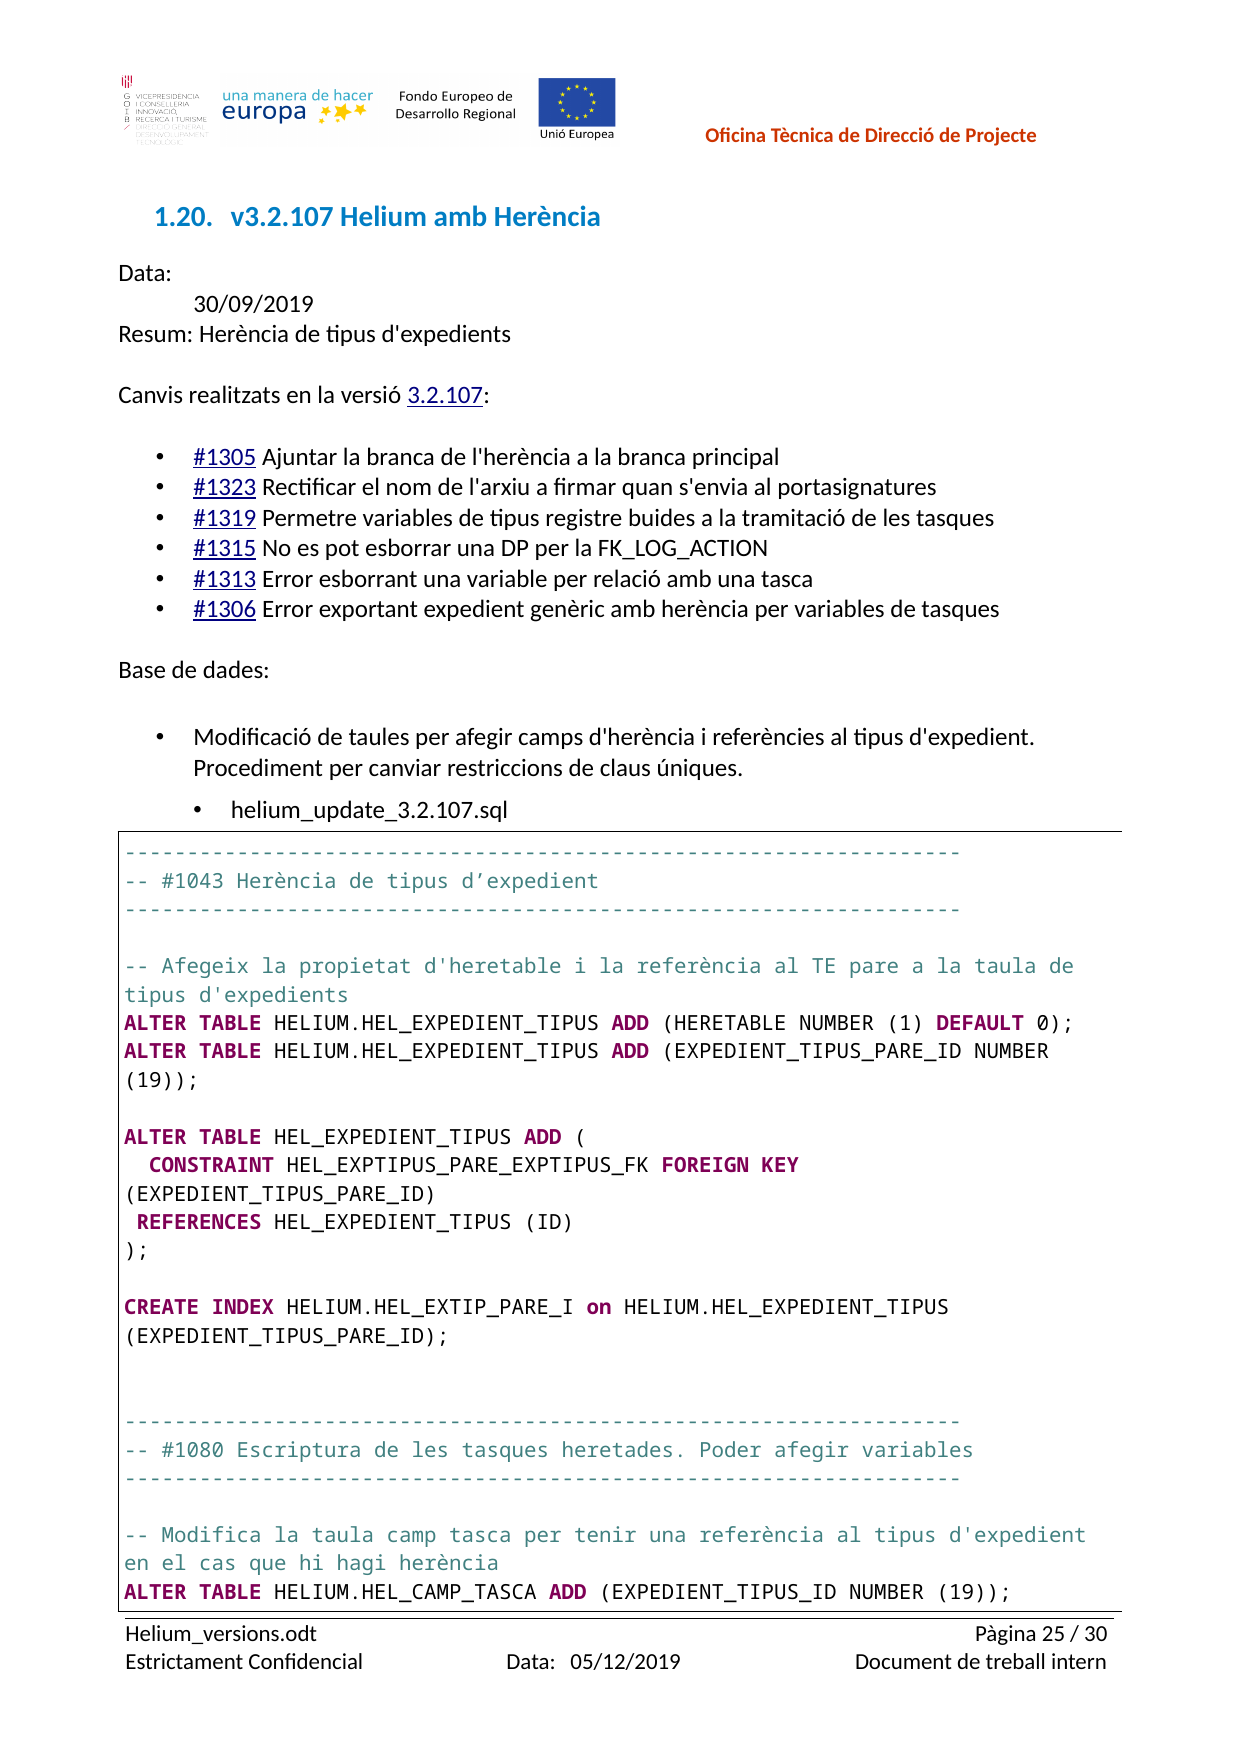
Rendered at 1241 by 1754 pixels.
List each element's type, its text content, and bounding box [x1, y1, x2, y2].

text Base de dades: [118, 654, 1122, 685]
list helium_update_3.2.107.sql [193, 794, 1122, 825]
list #1323 Rectificar el nom de l'arxiu a firmar quan s'envia al portasignatures [156, 471, 1122, 502]
subtitle v3.2.107 Helium amb Herència [153, 198, 1122, 234]
table_header ------------------------------------------------------------------- -- #1043 Herència de tipus d’expedient ------------------------------------------------------------------- -- Afegeix la propietat d'heretable i la referència al TE pare a la taula de tipus d'expedients ALTER TABLE HELIUM.HEL_EXPEDIENT_TIPUS ADD (HERETABLE NUMBER (1) DEFAULT 0); ALTER TABLE HELIUM.HEL_EXPEDIENT_TIPUS ADD (EXPEDIENT_TIPUS_PARE_ID NUMBER (19)); ALTER TABLE HEL_EXPEDIENT_TIPUS ADD ( CONSTRAINT HEL_EXPTIPUS_PARE_EXPTIPUS_FK FOREIGN KEY (EXPEDIENT_TIPUS_PARE_ID) REFERENCES HEL_EXPEDIENT_TIPUS (ID) ); CREATE INDEX HELIUM.HEL_EXTIP_PARE_I on HELIUM.HEL_EXPEDIENT_TIPUS (EXPEDIENT_TIPUS_PARE_ID); ------------------------------------------------------------------- -- #1080 Escriptura de les tasques heretades. Poder afegir variables ------------------------------------------------------------------- -- Modifica la taula camp tasca per tenir una referència al tipus d'expedient en el cas que hi hagi herència ALTER TABLE HELIUM.HEL_CAMP_TASCA ADD (EXPEDIENT_TIPUS_ID NUMBER (19)); [119, 832, 1122, 1611]
text Data: [118, 258, 1122, 288]
list #1305 Ajuntar la branca de l'herència a la branca principal [156, 441, 1122, 471]
list #1306 Error exportant expedient genèric amb herència per variables de tasques [156, 593, 1122, 624]
picture [118, 73, 213, 147]
list #1313 Error esborrant una variable per relació amb una tasca [156, 563, 1122, 593]
list Modificació de taules per afegir camps d'herència i referències al tipus d'expedient. Procediment per canviar restriccions de claus úniques. [156, 721, 1122, 782]
text Resum: Herència de tipus d'expedients [118, 319, 1122, 349]
list #1315 No es pot esborrar una DP per la FK_LOG_ACTION [156, 532, 1122, 563]
list #1319 Permetre variables de tipus registre buides a la tramitació de les tasques [156, 502, 1122, 532]
text Canvis realitzats en la versió 3.2.107: [118, 380, 1122, 410]
picture [219, 73, 621, 147]
text 30/09/2019 [118, 288, 1122, 319]
